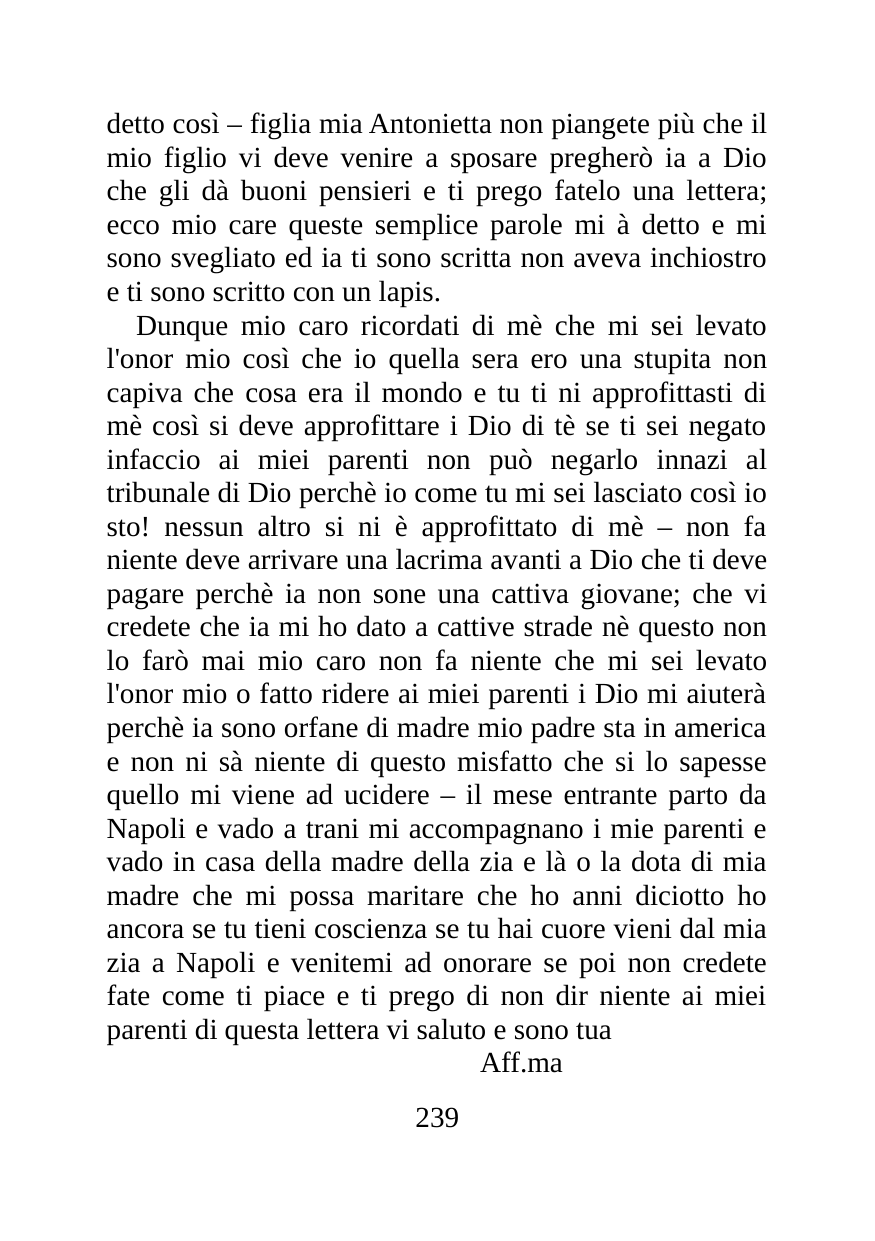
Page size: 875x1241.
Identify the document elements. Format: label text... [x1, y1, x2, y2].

text detto così ‒ figlia mia Antonietta non piangete più che il mio figlio vi deve venire a sposare pregherò ia a Dio che gli dà buoni pensieri e ti prego fatelo una lettera; ecco mio care queste semplice parole mi à detto e mi sono svegliato ed ia ti sono scritta non aveva inchiostro e ti sono scritto con un lapis. [106, 106, 768, 308]
text Dunque mio caro ricordati di mè che mi sei levato l'onor mio così che io quella sera ero una stupita non capiva che cosa era il mondo e tu ti ni approfittasti di mè così si deve approfittare i Dio di tè se ti sei negato infaccio ai miei parenti non può negarlo innazi al tribunale di Dio perchè io come tu mi sei lasciato così io sto! nessun altro si ni è approfittato di mè ‒ non fa niente deve arrivare una lacrima avanti a Dio che ti deve pagare perchè ia non sone una cattiva giovane; che vi credete che ia mi ho dato a cattive strade nè questo non lo farò mai mio caro non fa niente che mi sei levato l'onor mio o fatto ridere ai miei parenti i Dio mi aiuterà perchè ia sono orfane di madre mio padre sta in america e non ni sà niente di questo misfatto che si lo sapesse quello mi viene ad ucidere ‒ il mese entrante parto da Napoli e vado a trani mi accompagnano i mie parenti e vado in casa della madre della zia e là o la dota di mia madre che mi possa maritare che ho anni diciotto ho ancora se tu tieni coscienza se tu hai cuore vieni dal mia zia a Napoli e venitemi ad onorare se poi non credete fate come ti piace e ti prego di non dir niente ai miei parenti di questa lettera vi saluto e sono tua [106, 308, 768, 1046]
text Aff.ma [275, 1046, 768, 1079]
